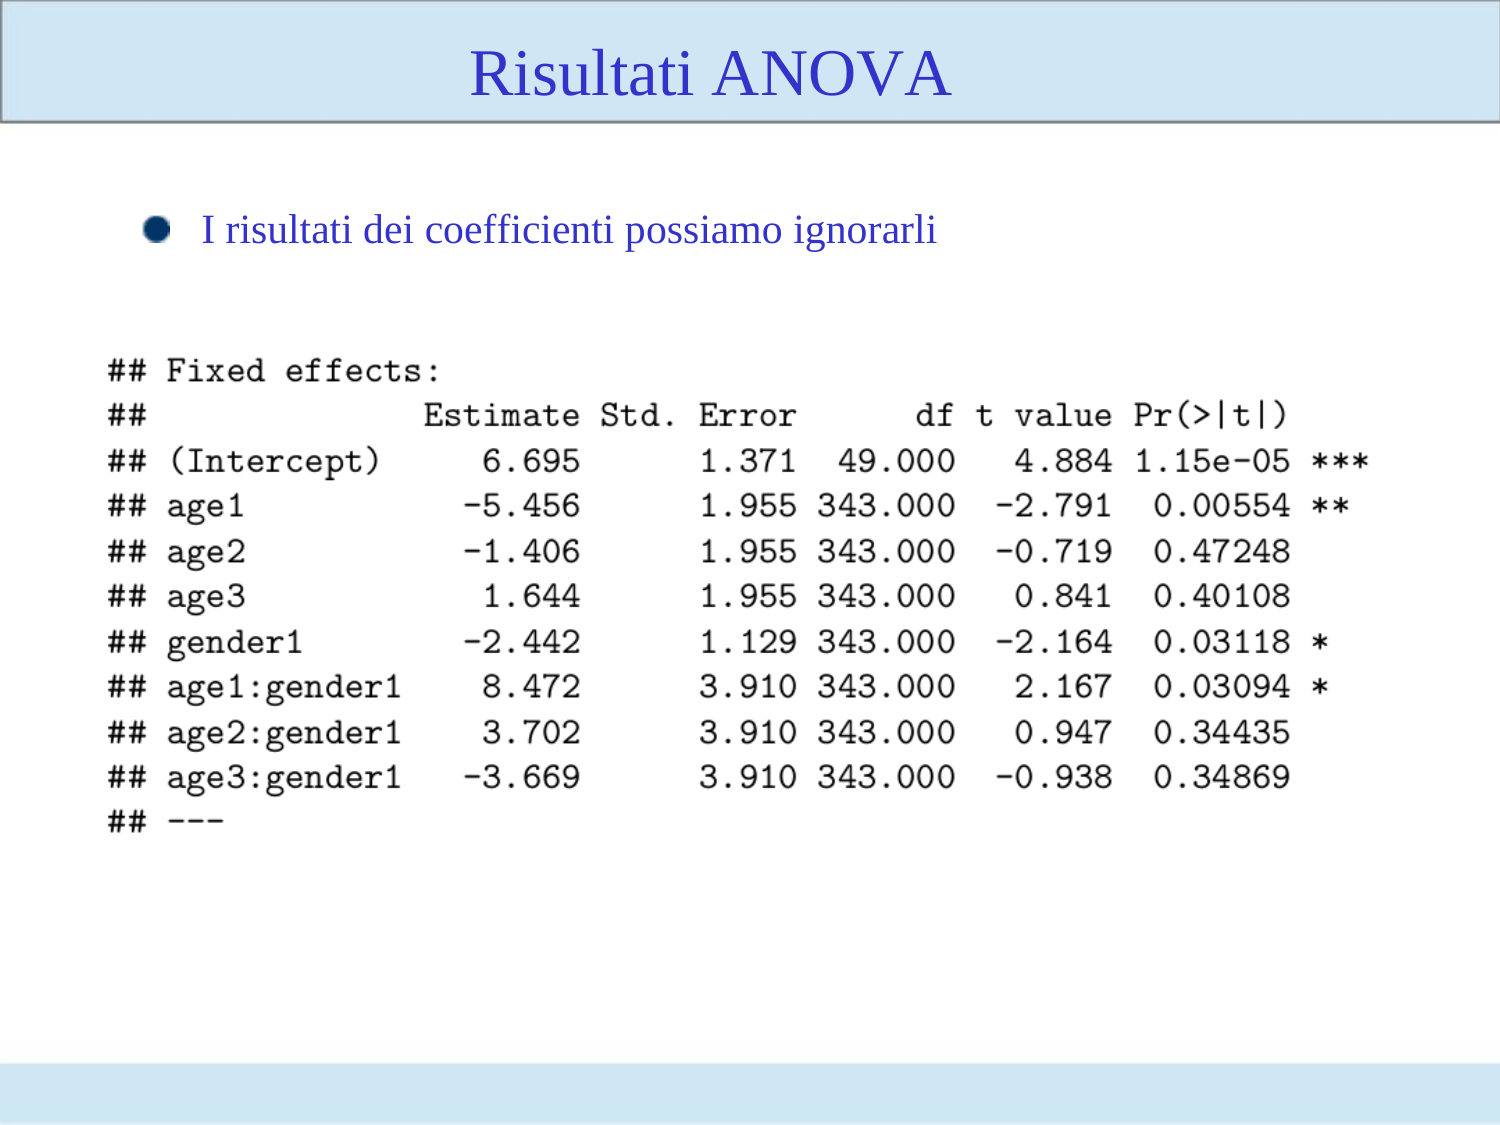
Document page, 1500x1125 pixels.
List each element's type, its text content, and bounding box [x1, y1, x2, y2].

picture [0, 0, 1500, 1125]
title Risultati ANOVA [230, 19, 1193, 120]
text_box I risultati dei coefficienti possiamo ignorarli [125, 184, 1301, 261]
